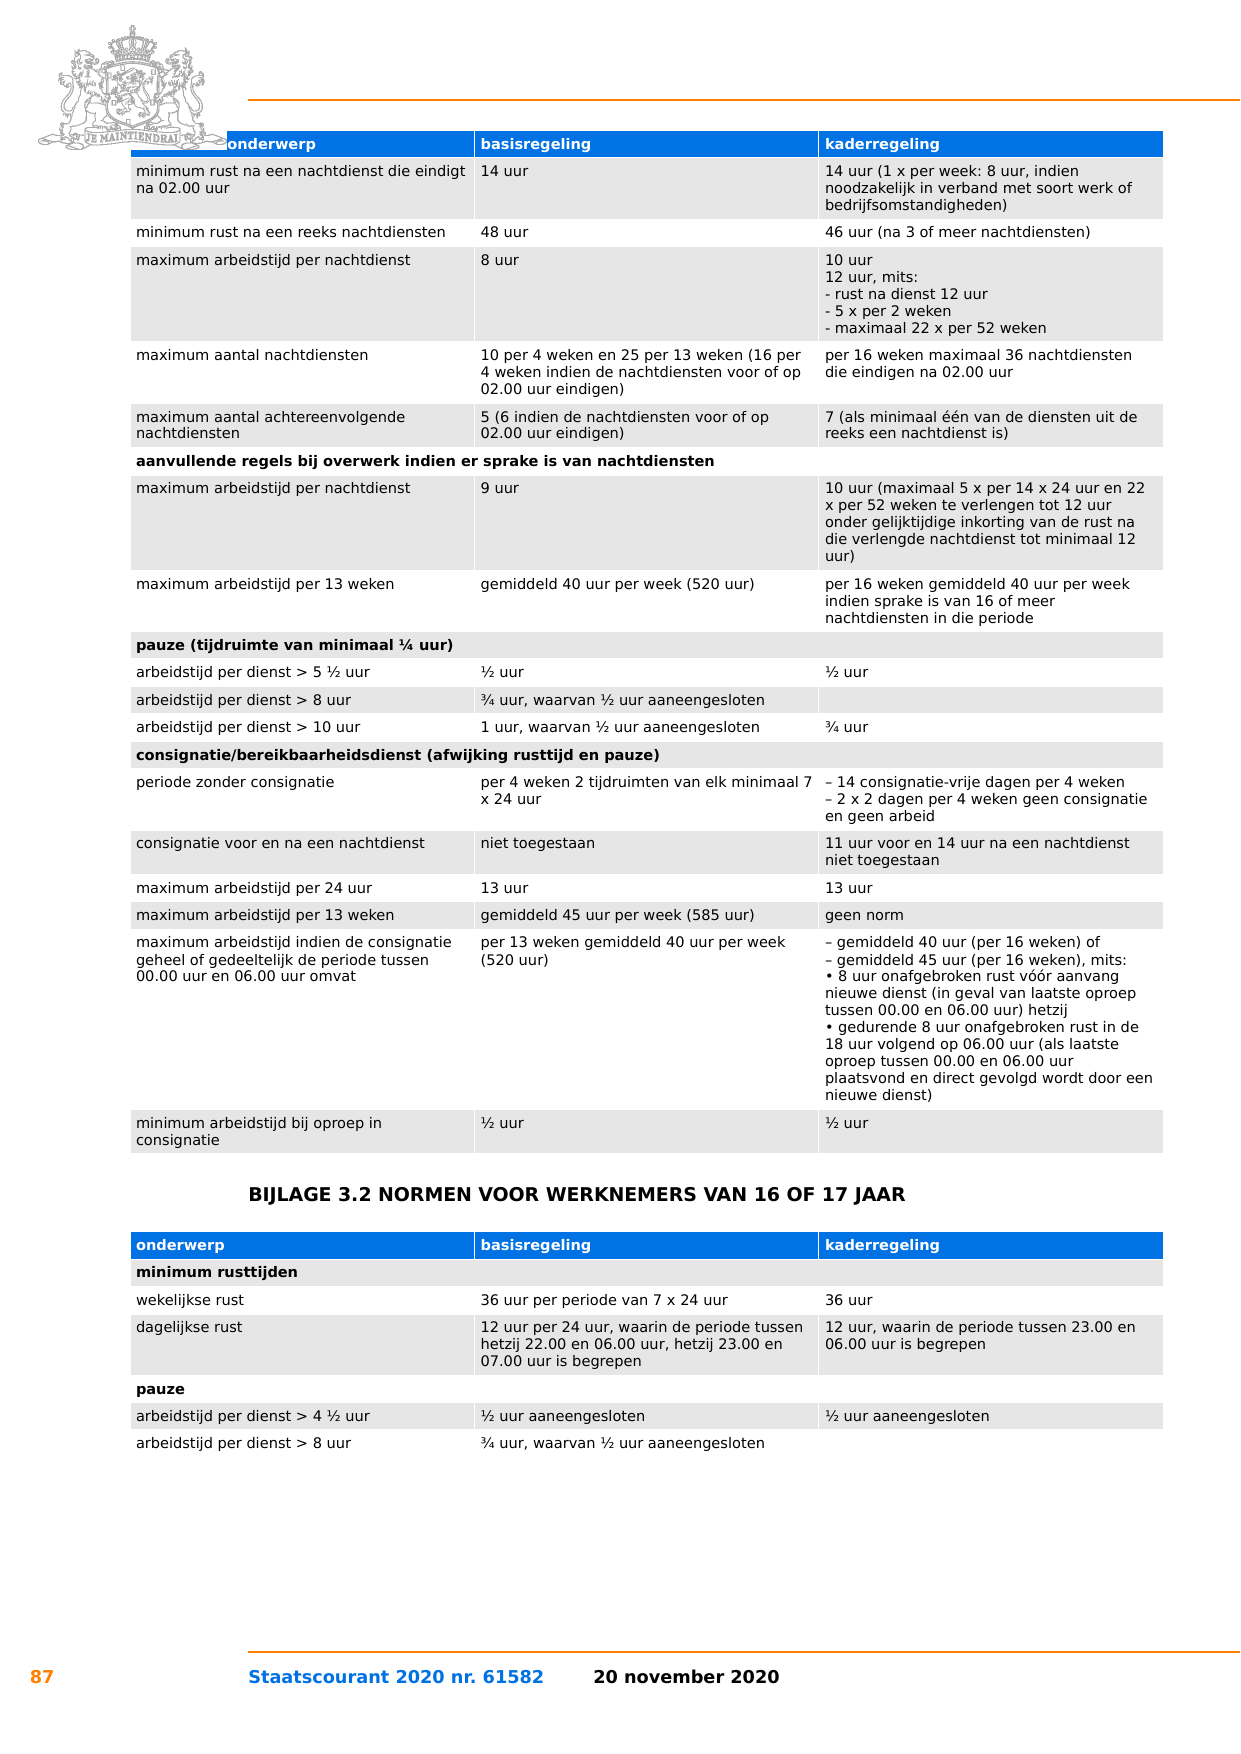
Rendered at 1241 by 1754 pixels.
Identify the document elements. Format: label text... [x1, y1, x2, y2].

table_cell ½ uur [819, 660, 1163, 686]
table_cell – gemiddeld 40 uur (per 16 weken) of – gemiddeld 45 uur (per 16 weken), mits: • 8 uur onafgebroken rust vóór aanvang nieuwe dienst (in geval van laatste oproep tussen 00.00 en 06.00 uur) hetzij • gedurende 8 uur onafgebroken rust in de 18 uur volgend op 06.00 uur (als laatste oproep tussen 00.00 en 06.00 uur plaatsvond en direct gevolgd wordt door een nieuwe dienst) [819, 930, 1163, 1109]
table_cell 7 (als minimaal één van de diensten uit de reeks een nachtdienst is) [819, 404, 1163, 447]
table_cell 13 uur [475, 875, 818, 901]
table_cell [819, 1431, 1163, 1457]
table_cell 9 uur [475, 476, 818, 570]
table_cell arbeidstijd per dienst > 8 uur [131, 1431, 474, 1457]
table_cell maximum arbeidstijd indien de consignatie geheel of gedeeltelijk de periode tussen 00.00 uur en 06.00 uur omvat [131, 930, 474, 1109]
table_cell per 4 weken 2 tijdruimten van elk minimaal 7 x 24 uur [475, 769, 818, 829]
table_cell consignatie voor en na een nachtdienst [131, 831, 474, 874]
table_cell gemiddeld 45 uur per week (585 uur) [475, 902, 818, 929]
table_cell geen norm [819, 902, 1163, 929]
table_cell 12 uur per 24 uur, waarin de periode tussen hetzij 22.00 en 06.00 uur, hetzij 23.00 en 07.00 uur is begrepen [475, 1315, 818, 1375]
table_cell periode zonder consignatie [131, 769, 474, 829]
table_cell aanvullende regels bij overwerk indien er sprake is van nachtdiensten [131, 448, 1163, 474]
table_cell maximum arbeidstijd per 13 weken [131, 571, 474, 631]
table_cell ½ uur [819, 1110, 1163, 1153]
table_cell minimum arbeidstijd bij oproep in consignatie [131, 1110, 474, 1153]
table_cell – 14 consignatie-vrije dagen per 4 weken – 2 x 2 dagen per 4 weken geen consignatie en geen arbeid [819, 769, 1163, 829]
table_cell 10 uur 12 uur, mits: - rust na dienst 12 uur - 5 x per 2 weken - maximaal 22 x per 52 weken [819, 247, 1163, 341]
subtitle BIJLAGE 3.2 NORMEN VOOR WERKNEMERS VAN 16 OF 17 JAAR [248, 1184, 1163, 1206]
table_cell ½ uur aaneengesloten [475, 1403, 818, 1429]
table_header kaderregeling [819, 131, 1163, 157]
table_cell ¾ uur [819, 714, 1163, 741]
table_cell arbeidstijd per dienst > 10 uur [131, 714, 474, 741]
table_cell ½ uur [475, 660, 818, 686]
table_cell maximum arbeidstijd per nachtdienst [131, 476, 474, 570]
table_cell wekelijkse rust [131, 1287, 474, 1313]
table_cell per 16 weken maximaal 36 nachtdiensten die eindigen na 02.00 uur [819, 343, 1163, 403]
table_cell 48 uur [475, 220, 818, 246]
table_cell minimum rust na een reeks nachtdiensten [131, 220, 474, 246]
table_cell 10 per 4 weken en 25 per 13 weken (16 per 4 weken indien de nachtdiensten voor of op 02.00 uur eindigen) [475, 343, 818, 403]
table_cell ¾ uur, waarvan ½ uur aaneengesloten [475, 1431, 818, 1457]
table_cell 10 uur (maximaal 5 x per 14 x 24 uur en 22 x per 52 weken te verlengen tot 12 uur onder gelijktijdige inkorting van de rust na die verlengde nachtdienst tot minimaal 12 uur) [819, 476, 1163, 570]
table_cell minimum rust na een nachtdienst die eindigt na 02.00 uur [131, 158, 474, 219]
table_cell 46 uur (na 3 of meer nachtdiensten) [819, 220, 1163, 246]
table_header onderwerp [131, 1232, 474, 1259]
table_cell pauze [131, 1376, 1163, 1402]
table_cell maximum arbeidstijd per nachtdienst [131, 247, 474, 341]
table_cell ½ uur [475, 1110, 818, 1153]
table_cell 13 uur [819, 875, 1163, 901]
table_cell 5 (6 indien de nachtdiensten voor of op 02.00 uur eindigen) [475, 404, 818, 447]
table_cell maximum arbeidstijd per 24 uur [131, 875, 474, 901]
table_cell [819, 687, 1163, 713]
table_cell 1 uur, waarvan ½ uur aaneengesloten [475, 714, 818, 741]
table_header basisregeling [475, 1232, 818, 1259]
table_cell 8 uur [475, 247, 818, 341]
table_cell dagelijkse rust [131, 1315, 474, 1375]
table_cell 11 uur voor en 14 uur na een nachtdienst niet toegestaan [819, 831, 1163, 874]
table_header onderwerp [131, 131, 474, 157]
table_cell 14 uur [475, 158, 818, 219]
table_cell 36 uur per periode van 7 x 24 uur [475, 1287, 818, 1313]
table_header kaderregeling [819, 1232, 1163, 1259]
table_cell ½ uur aaneengesloten [819, 1403, 1163, 1429]
table_cell per 13 weken gemiddeld 40 uur per week (520 uur) [475, 930, 818, 1109]
table_cell maximum aantal nachtdiensten [131, 343, 474, 403]
table_cell gemiddeld 40 uur per week (520 uur) [475, 571, 818, 631]
table_cell ¾ uur, waarvan ½ uur aaneengesloten [475, 687, 818, 713]
table_cell pauze (tijdruimte van minimaal ¼ uur) [131, 632, 1163, 658]
table_cell arbeidstijd per dienst > 4 ½ uur [131, 1403, 474, 1429]
table_cell arbeidstijd per dienst > 5 ½ uur [131, 660, 474, 686]
table_cell 14 uur (1 x per week: 8 uur, indien noodzakelijk in verband met soort werk of bedrijfsomstandigheden) [819, 158, 1163, 219]
table_cell maximum aantal achtereenvolgende nachtdiensten [131, 404, 474, 447]
picture [38, 25, 227, 150]
table_header basisregeling [475, 131, 818, 157]
table_cell 36 uur [819, 1287, 1163, 1313]
table_cell arbeidstijd per dienst > 8 uur [131, 687, 474, 713]
table_cell minimum rusttijden [131, 1260, 1163, 1286]
table_cell maximum arbeidstijd per 13 weken [131, 902, 474, 929]
table_cell niet toegestaan [475, 831, 818, 874]
table_cell consignatie/bereikbaarheidsdienst (afwijking rusttijd en pauze) [131, 742, 1163, 768]
table_cell per 16 weken gemiddeld 40 uur per week indien sprake is van 16 of meer nachtdiensten in die periode [819, 571, 1163, 631]
table_cell 12 uur, waarin de periode tussen 23.00 en 06.00 uur is begrepen [819, 1315, 1163, 1375]
